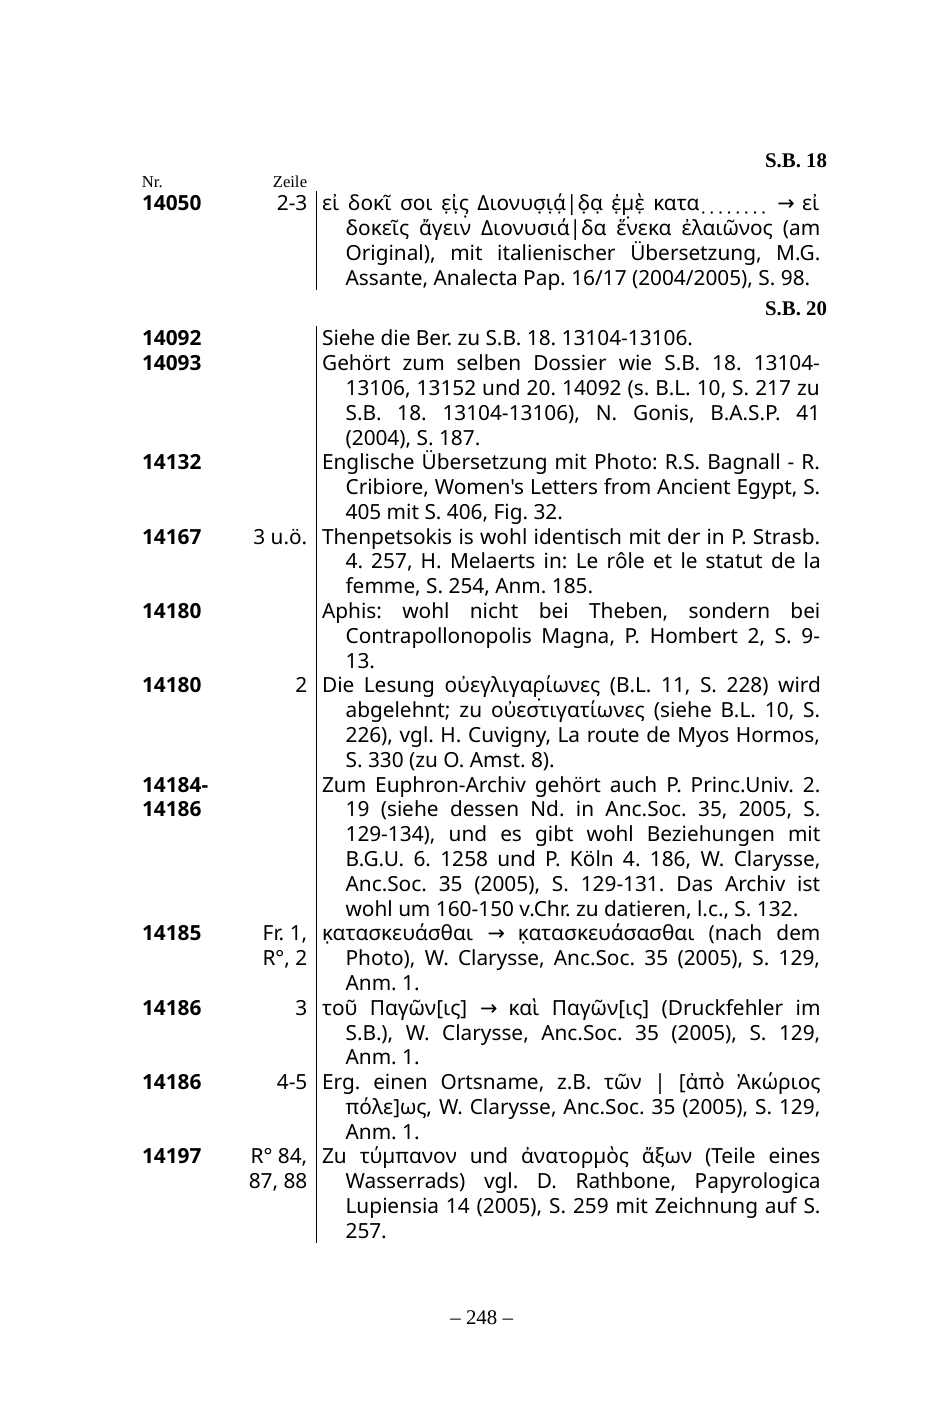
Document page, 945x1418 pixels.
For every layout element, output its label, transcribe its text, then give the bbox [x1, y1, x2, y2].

table_cell 2 [224, 673, 316, 772]
table_cell 14184-14186 [136, 772, 224, 921]
table_cell 14050 [136, 191, 224, 290]
table_cell Zum Euphron-Archiv gehört auch P. Princ.Univ. 2. 19 (siehe dessen Nd. in Anc.Soc. 35, 2005, S. 129-134), und es gibt wohl Beziehungen mit B.G.U. 6. 1258 und P. Köln 4. 186, W. Clarysse, Anc.Soc. 35 (2005), S. 129-131. Das Archiv ist wohl um 160-150 v.Chr. zu datieren, l.c., S. 132. [317, 772, 827, 921]
table_cell 14180 [136, 673, 224, 772]
table_cell [224, 599, 316, 673]
table_cell Die Lesung οὐεγλιγαρ̣ίωνες (B.L. 11, S. 228) wird abgelehnt; zu οὐεστιγατίωνες (siehe B.L. 10, S. 226), vgl. H. Cuvigny, La route de Myos Hormos, S. 330 (zu O. Amst. 8). [317, 673, 827, 772]
table_header 14092 [136, 326, 224, 351]
table_cell 3 u.ö. [224, 524, 316, 599]
table_cell Englische Übersetzung mit Photo: R.S. Bagnall - R. Cribiore, Women's Letters from Ancient Egypt, S. 405 mit S. 406, Fig. 32. [317, 450, 827, 524]
table_cell Gehört zum selben Dossier wie S.B. 18. 13104-13106, 13152 und 20. 14092 (s. B.L. 10, S. 217 zu S.B. 18. 13104-13106), N. Gonis, B.A.S.P. 41 (2004), S. 187. [317, 351, 827, 450]
table_cell κ̣ατασκευάσθαι → κ̣ατασκευάσασθαι (nach dem Photo), W. Clarysse, Anc.Soc. 35 (2005), S. 129, Anm. 1. [317, 921, 827, 995]
table_cell 14186 [136, 995, 224, 1070]
subtitle S.B. 20 [136, 296, 827, 320]
table_cell Zu τύμπανον und ἀνατορμὸς ἄξων (Teile eines Wasserrads) vgl. D. Rathbone, Papyrologica Lupiensia 14 (2005), S. 259 mit Zeichnung auf S. 257. [317, 1144, 827, 1243]
table_header Siehe die Ber. zu S.B. 18. 13104-13106. [317, 326, 827, 351]
table_cell R° 84, 87, 88 [224, 1144, 316, 1243]
table_cell Thenpetsokis is wohl identisch mit der in P. Strasb. 4. 257, H. Melaerts in: Le rôle et le statut de la femme, S. 254, Anm. 185. [317, 524, 827, 599]
table_cell 3 [224, 995, 316, 1070]
table_cell 14167 [136, 524, 224, 599]
table_cell 14132 [136, 450, 224, 524]
table_cell Aphis: wohl nicht bei Theben, sondern bei Contrapollonopolis Magna, P. Hombert 2, S. 9-13. [317, 599, 827, 673]
table_cell 14093 [136, 351, 224, 450]
table_cell Fr. 1, R°, 2 [224, 921, 316, 995]
table_cell 2-3 [224, 191, 316, 290]
table_cell [224, 772, 316, 921]
table_cell 14186 [136, 1070, 224, 1144]
table_cell 14180 [136, 599, 224, 673]
table_cell Erg. einen Ortsname, z.B. τῶν | [ἀπὸ Ἁκώριος πόλε]ως, W. Clarysse, Anc.Soc. 35 (2005), S. 129, Anm. 1. [317, 1070, 827, 1144]
table_cell τοῦ Παγῶν[ις] → καὶ Παγῶν[ις] (Druckfehler im S.B.), W. Clarysse, Anc.Soc. 35 (2005), S. 129, Anm. 1. [317, 995, 827, 1070]
table_cell [224, 351, 316, 450]
table_cell 14197 [136, 1144, 224, 1243]
table_cell 14185 [136, 921, 224, 995]
table_header [224, 326, 316, 351]
table_cell 4-5 [224, 1070, 316, 1144]
table_cell [224, 450, 316, 524]
table_cell εἰ δοκῖ σοι ε̣ἰ̣ς̣ Διονυσ̣ι̣ά̣|δ̣α̣ ἐ̣μ̣ὲ̣ κατα ̣ ̣ ̣ ̣ ̣ ̣ ̣ ̣ → εἰ δοκεῖς ἄγειν Διονυσιά|δα ἕνεκα ἐλαιῶνος (am Original), mit italienischer Übersetzung, M.G. Assante, Analecta Pap. 16/17 (2004/2005), S. 98. [317, 191, 827, 290]
